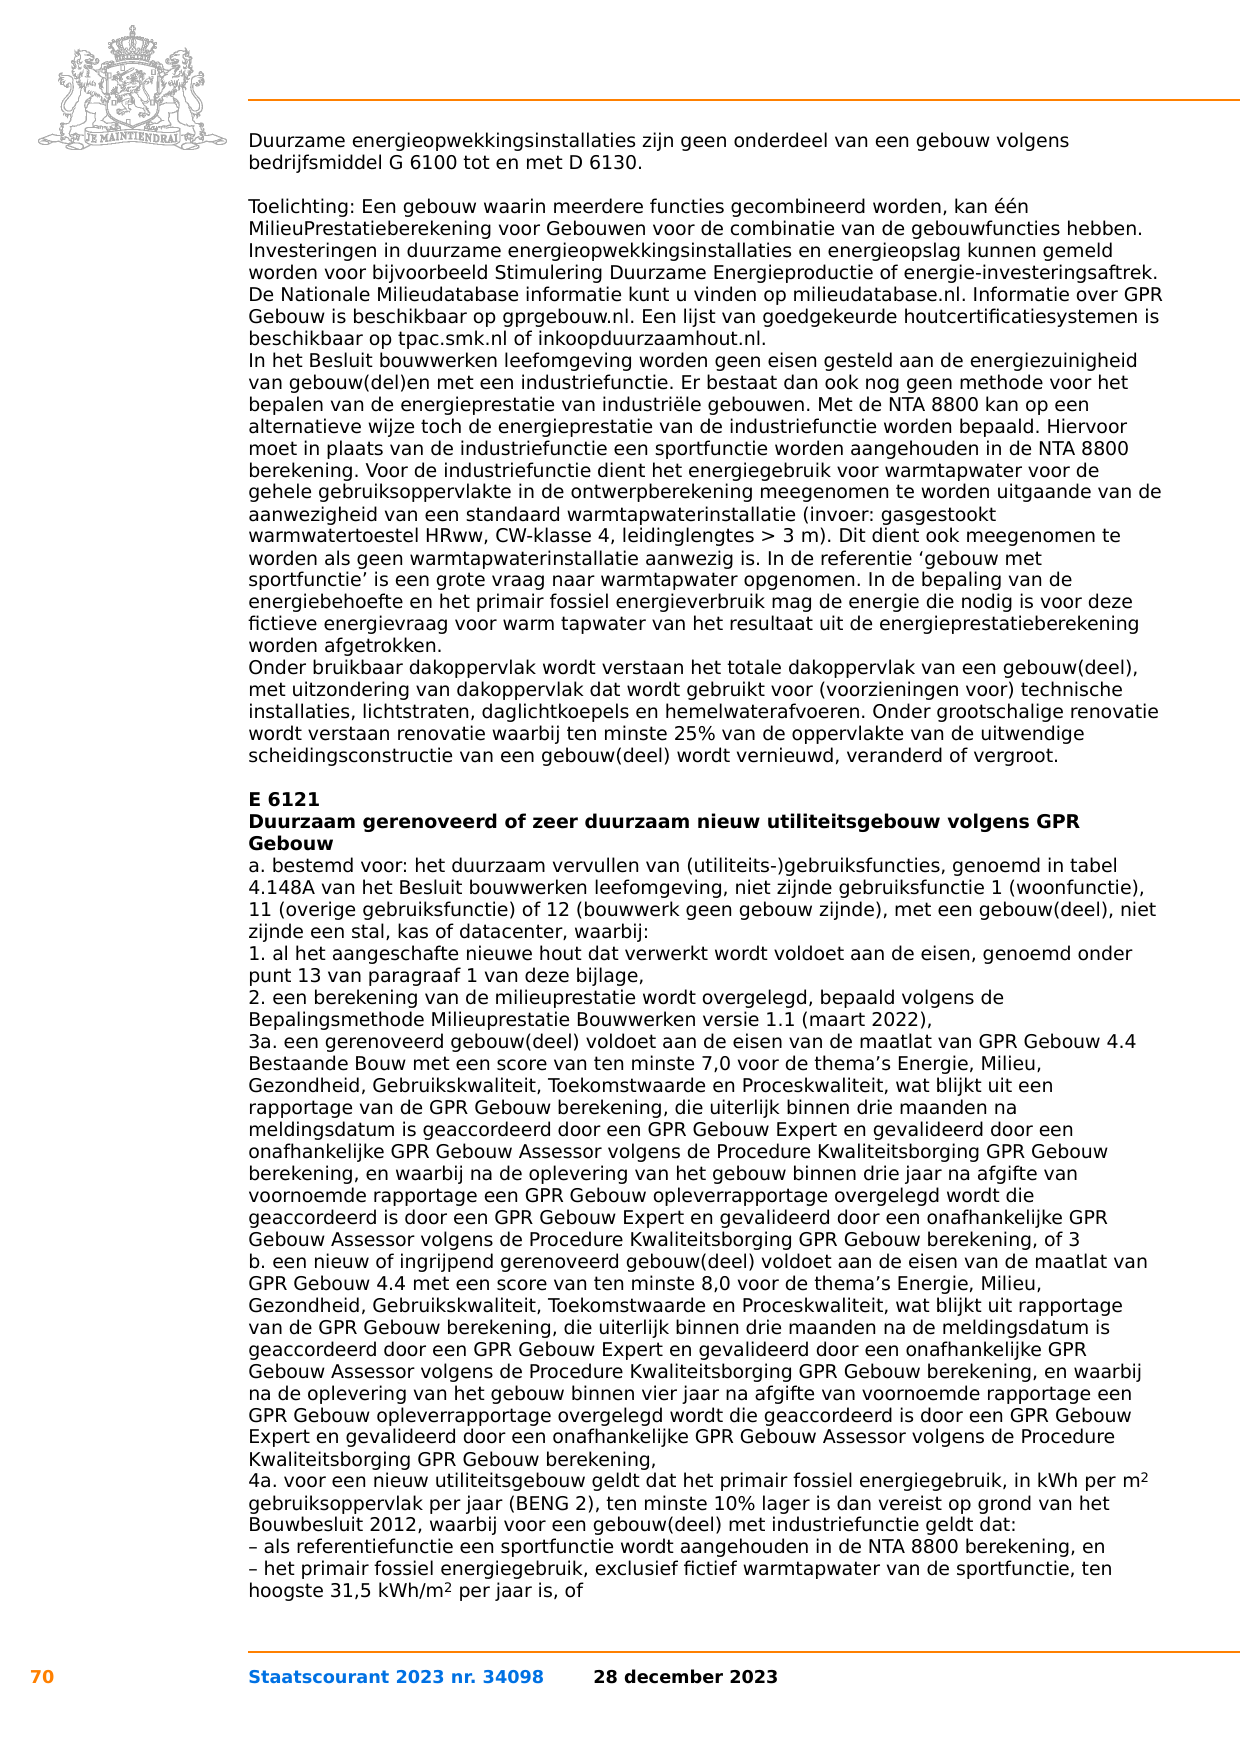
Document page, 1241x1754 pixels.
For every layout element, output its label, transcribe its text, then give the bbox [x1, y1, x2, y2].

text – als referentiefunctie een sportfunctie wordt aangehouden in de NTA 8800 berekening, en [248, 1536, 1163, 1558]
text 4a. voor een nieuw utiliteitsgebouw geldt dat het primair fossiel energiegebruik, in kWh per m2 gebruiksoppervlak per jaar (BENG 2), ten minste 10% lager is dan vereist op grond van het Bouwbesluit 2012, waarbij voor een gebouw(deel) met industriefunctie geldt dat: [248, 1470, 1163, 1536]
text In het Besluit bouwwerken leefomgeving worden geen eisen gesteld aan de energiezuinigheid van gebouw(del)en met een industriefunctie. Er bestaat dan ook nog geen methode voor het bepalen van de energieprestatie van industriële gebouwen. Met de NTA 8800 kan op een alternatieve wijze toch de energieprestatie van de industriefunctie worden bepaald. Hiervoor moet in plaats van de industriefunctie een sportfunctie worden aangehouden in de NTA 8800 berekening. Voor de industriefunctie dient het energiegebruik voor warmtapwater voor de gehele gebruiksoppervlakte in de ontwerpberekening meegenomen te worden uitgaande van de aanwezigheid van een standaard warmtapwaterinstallatie (invoer: gasgestookt warmwatertoestel HRww, CW-klasse 4, leidinglengtes > 3 m). Dit dient ook meegenomen te worden als geen warmtapwaterinstallatie aanwezig is. In de referentie ‘gebouw met sportfunctie’ is een grote vraag naar warmtapwater opgenomen. In de bepaling van de energiebehoefte en het primair fossiel energieverbruik mag de energie die nodig is voor deze fictieve energievraag voor warm tapwater van het resultaat uit de energieprestatieberekening worden afgetrokken. [248, 349, 1163, 657]
text E 6121 [248, 789, 1163, 811]
text a. bestemd voor: het duurzaam vervullen van (utiliteits-)gebruiksfuncties, genoemd in tabel 4.148A van het Besluit bouwwerken leefomgeving, niet zijnde gebruiksfunctie 1 (woonfunctie), 11 (overige gebruiksfunctie) of 12 (bouwwerk geen gebouw zijnde), met een gebouw(deel), niet zijnde een stal, kas of datacenter, waarbij: [248, 855, 1163, 943]
picture [38, 25, 227, 150]
text Toelichting: Een gebouw waarin meerdere functies gecombineerd worden, kan één MilieuPrestatieberekening voor Gebouwen voor de combinatie van de gebouwfuncties hebben. Investeringen in duurzame energieopwekkingsinstallaties en energieopslag kunnen gemeld worden voor bijvoorbeeld Stimulering Duurzame Energieproductie of energie-investeringsaftrek. De Nationale Milieudatabase informatie kunt u vinden op milieudatabase.nl. Informatie over GPR Gebouw is beschikbaar op gprgebouw.nl. Een lijst van goedgekeurde houtcertificatiesystemen is beschikbaar op tpac.smk.nl of inkoopduurzaamhout.nl. [248, 196, 1163, 349]
text b. een nieuw of ingrijpend gerenoveerd gebouw(deel) voldoet aan de eisen van de maatlat van GPR Gebouw 4.4 met een score van ten minste 8,0 voor de thema’s Energie, Milieu, Gezondheid, Gebruikskwaliteit, Toekomstwaarde en Proceskwaliteit, wat blijkt uit rapportage van de GPR Gebouw berekening, die uiterlijk binnen drie maanden na de meldingsdatum is geaccordeerd door een GPR Gebouw Expert en gevalideerd door een onafhankelijke GPR Gebouw Assessor volgens de Procedure Kwaliteitsborging GPR Gebouw berekening, en waarbij na de oplevering van het gebouw binnen vier jaar na afgifte van voornoemde rapportage een GPR Gebouw opleverrapportage overgelegd wordt die geaccordeerd is door een GPR Gebouw Expert en gevalideerd door een onafhankelijke GPR Gebouw Assessor volgens de Procedure Kwaliteitsborging GPR Gebouw berekening, [248, 1251, 1163, 1470]
text Duurzame energieopwekkingsinstallaties zijn geen onderdeel van een gebouw volgens bedrijfsmiddel G 6100 tot en met D 6130. [248, 130, 1163, 174]
text 2. een berekening van de milieuprestatie wordt overgelegd, bepaald volgens de Bepalingsmethode Milieuprestatie Bouwwerken versie 1.1 (maart 2022), [248, 987, 1163, 1031]
text Duurzaam gerenoveerd of zeer duurzaam nieuw utiliteitsgebouw volgens GPR Gebouw [248, 811, 1163, 855]
text 1. al het aangeschafte nieuwe hout dat verwerkt wordt voldoet aan de eisen, genoemd onder punt 13 van paragraaf 1 van deze bijlage, [248, 943, 1163, 987]
text 3a. een gerenoveerd gebouw(deel) voldoet aan de eisen van de maatlat van GPR Gebouw 4.4 Bestaande Bouw met een score van ten minste 7,0 voor de thema’s Energie, Milieu, Gezondheid, Gebruikskwaliteit, Toekomstwaarde en Proceskwaliteit, wat blijkt uit een rapportage van de GPR Gebouw berekening, die uiterlijk binnen drie maanden na meldingsdatum is geaccordeerd door een GPR Gebouw Expert en gevalideerd door een onafhankelijke GPR Gebouw Assessor volgens de Procedure Kwaliteitsborging GPR Gebouw berekening, en waarbij na de oplevering van het gebouw binnen drie jaar na afgifte van voornoemde rapportage een GPR Gebouw opleverrapportage overgelegd wordt die geaccordeerd is door een GPR Gebouw Expert en gevalideerd door een onafhankelijke GPR Gebouw Assessor volgens de Procedure Kwaliteitsborging GPR Gebouw berekening, of 3 [248, 1031, 1163, 1251]
text – het primair fossiel energiegebruik, exclusief fictief warmtapwater van de sportfunctie, ten hoogste 31,5 kWh/m2 per jaar is, of [248, 1558, 1163, 1602]
text Onder bruikbaar dakoppervlak wordt verstaan het totale dakoppervlak van een gebouw(deel), met uitzondering van dakoppervlak dat wordt gebruikt voor (voorzieningen voor) technische installaties, lichtstraten, daglichtkoepels en hemelwaterafvoeren. Onder grootschalige renovatie wordt verstaan renovatie waarbij ten minste 25% van de oppervlakte van de uitwendige scheidingsconstructie van een gebouw(deel) wordt vernieuwd, veranderd of vergroot. [248, 657, 1163, 767]
